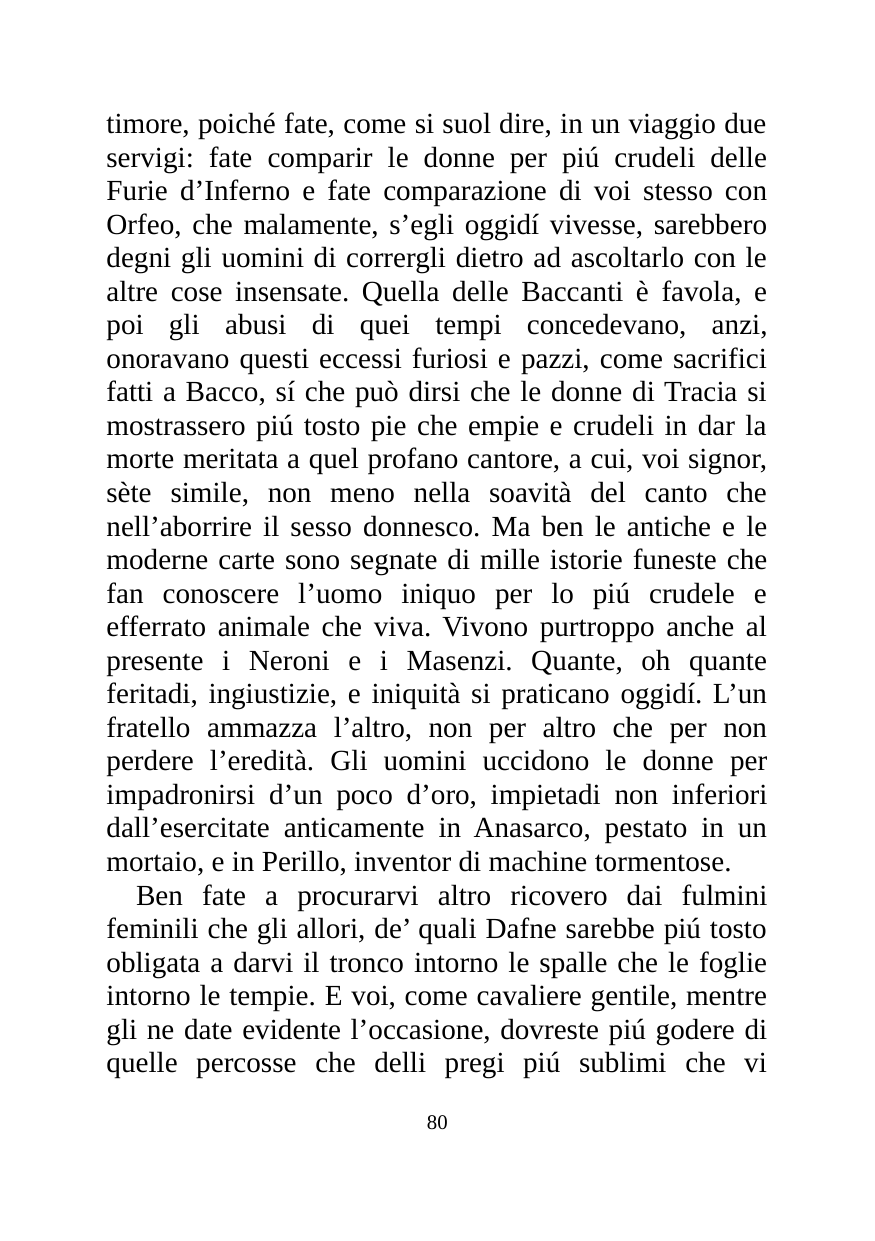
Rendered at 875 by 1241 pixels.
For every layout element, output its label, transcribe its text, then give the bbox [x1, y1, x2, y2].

text timore, poiché fate, come si suol dire, in un viaggio due servigi: fate comparir le donne per piú crudeli delle Furie d’Inferno e fate comparazione di voi stesso con Orfeo, che malamente, s’egli oggidí vivesse, sarebbero degni gli uomini di corrergli dietro ad ascoltarlo con le altre cose insensate. Quella delle Baccanti è favola, e poi gli abusi di quei tempi concedevano, anzi, onoravano questi eccessi furiosi e pazzi, come sacrifici fatti a Bacco, sí che può dirsi che le donne di Tracia si mostrassero piú tosto pie che empie e crudeli in dar la morte meritata a quel profano cantore, a cui, voi signor, sète simile, non meno nella soavità del canto che nell’aborrire il sesso donnesco. Ma ben le antiche e le moderne carte sono segnate di mille istorie funeste che fan conoscere l’uomo iniquo per lo piú crudele e efferrato animale che viva. Vivono purtroppo anche al presente i Neroni e i Masenzi. Quante, oh quante feritadi, ingiustizie, e iniquità si praticano oggidí. L’un fratello ammazza l’altro, non per altro che per non perdere l’eredità. Gli uomini uccidono le donne per impadronirsi d’un poco d’oro, impietadi non inferiori dall’esercitate anticamente in Anasarco, pestato in un mortaio, e in Perillo, inventor di machine tormentose. [106, 106, 768, 878]
text Ben fate a procurarvi altro ricovero dai fulmini feminili che gli allori, de’ quali Dafne sarebbe piú tosto obligata a darvi il tronco intorno le spalle che le foglie intorno le tempie. E voi, come cavaliere gentile, mentre gli ne date evidente l’occasione, dovreste piú godere di quelle percosse che delli pregi piú sublimi che vi [106, 878, 768, 1079]
